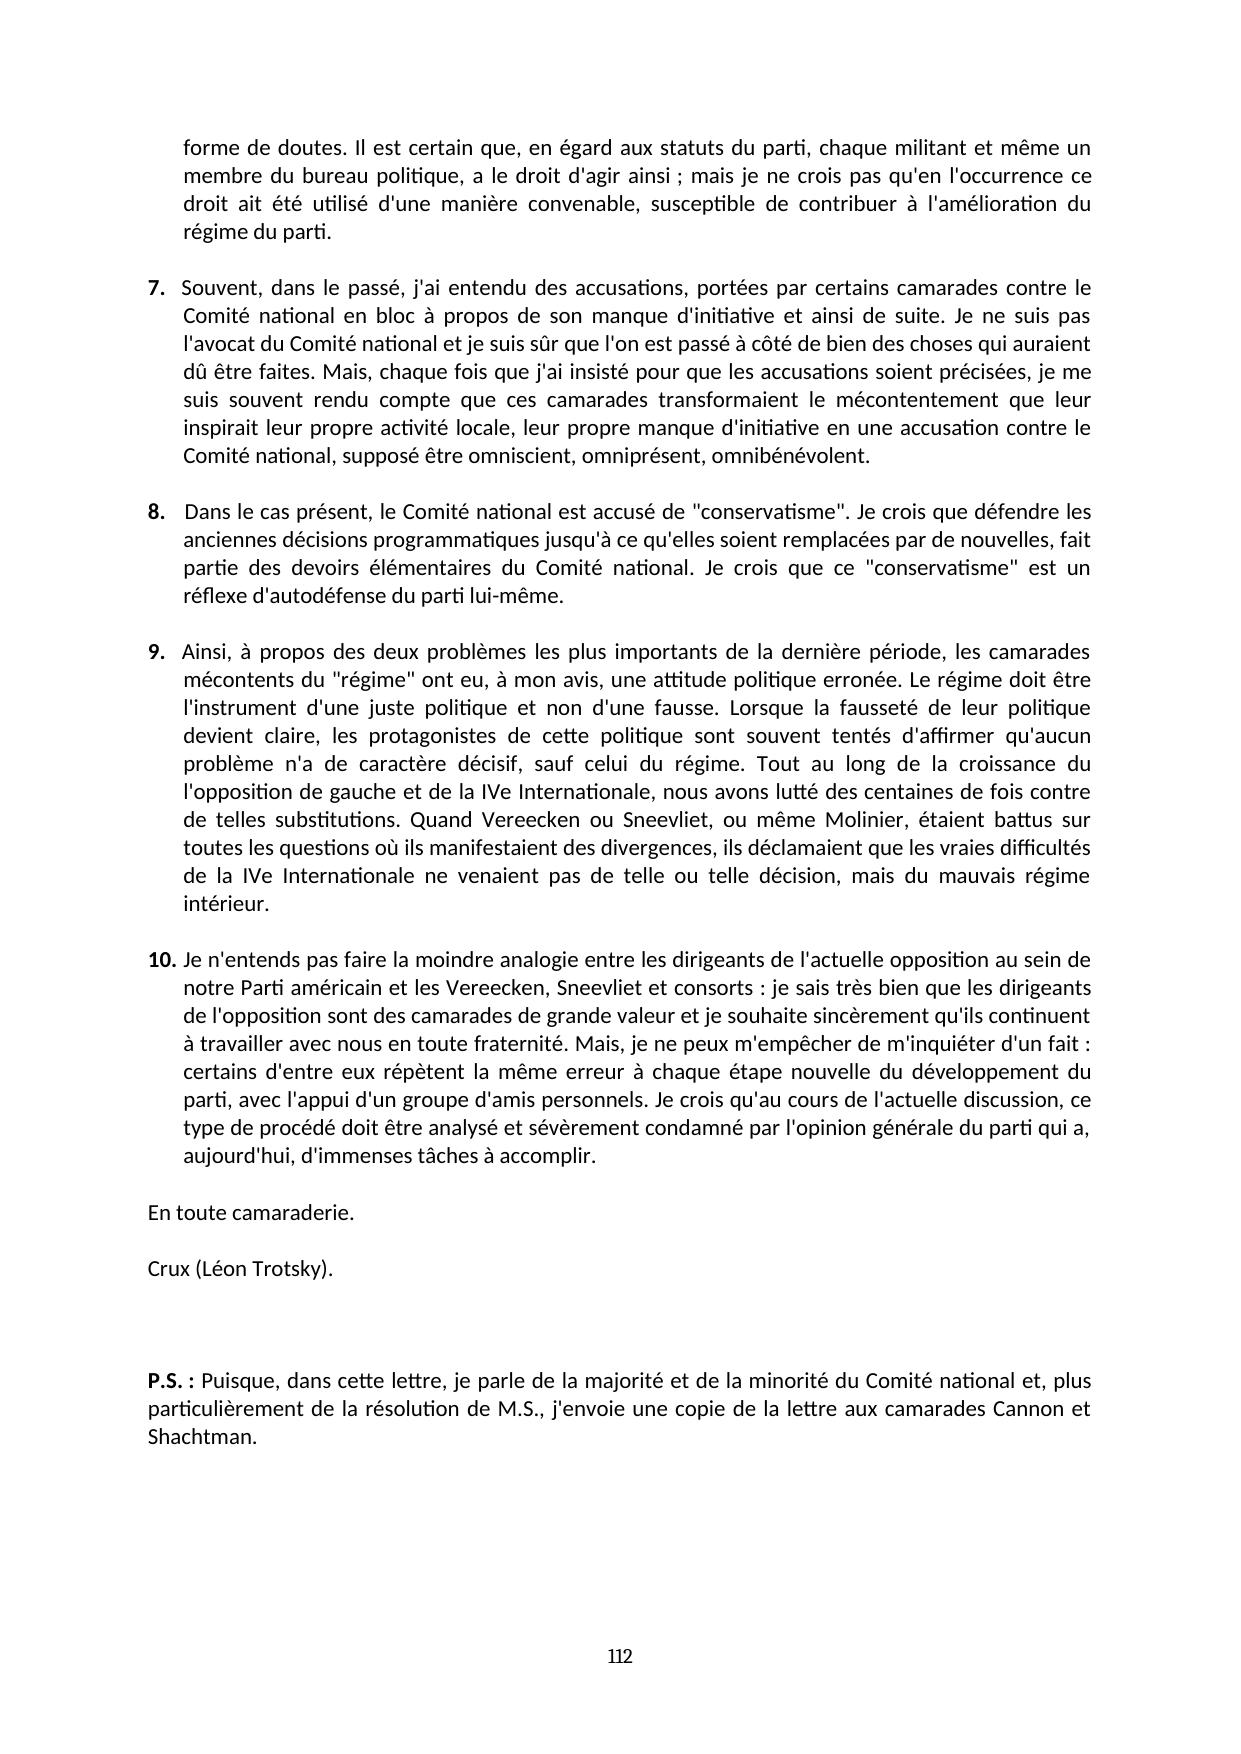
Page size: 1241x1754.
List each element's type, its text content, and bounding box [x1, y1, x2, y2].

text En toute camaraderie. [148, 1198, 1093, 1226]
text Crux (Léon Trotsky). [148, 1254, 1093, 1282]
text 10. Je n'entends pas faire la moindre analogie entre les dirigeants de l'actuelle opposition au sein de notre Parti américain et les Vereecken, Sneevliet et consorts : je sais très bien que les dirigeants de l'opposition sont des camarades de grande valeur et je souhaite sincèrement qu'ils continuent à travailler avec nous en toute fraternité. Mais, je ne peux m'empêcher de m'inquiéter d'un fait : certains d'entre eux répètent la même erreur à chaque étape nouvelle du développement du parti, avec l'appui d'un groupe d'amis personnels. Je crois qu'au cours de l'actuelle discussion, ce type de procédé doit être analysé et sévèrement condamné par l'opinion générale du parti qui a, aujourd'hui, d'immenses tâches à accomplir. [148, 945, 1093, 1169]
text 9. Ainsi, à propos des deux problèmes les plus importants de la dernière période, les camarades mécontents du "régime" ont eu, à mon avis, une attitude politique erronée. Le régime doit être l'instrument d'une juste politique et non d'une fausse. Lorsque la fausseté de leur politique devient claire, les protagonistes de cette politique sont souvent tentés d'affirmer qu'aucun problème n'a de caractère décisif, sauf celui du régime. Tout au long de la croissance du l'opposition de gauche et de la IVe Internationale, nous avons lutté des centaines de fois contre de telles substitutions. Quand Vereecken ou Sneevliet, ou même Molinier, étaient battus sur toutes les questions où ils manifestaient des divergences, ils déclamaient que les vraies difficultés de la IVe Internationale ne venaient pas de telle ou telle décision, mais du mauvais régime intérieur. [148, 637, 1093, 917]
text 8. Dans le cas présent, le Comité national est accusé de "conservatisme". Je crois que défendre les anciennes décisions programmatiques jusqu'à ce qu'elles soient remplacées par de nouvelles, fait partie des devoirs élémentaires du Comité national. Je crois que ce "conservatisme" est un réflexe d'autodéfense du parti lui-même. [148, 497, 1093, 609]
text 7. Souvent, dans le passé, j'ai entendu des accusations, portées par certains camarades contre le Comité national en bloc à propos de son manque d'initiative et ainsi de suite. Je ne suis pas l'avocat du Comité national et je suis sûr que l'on est passé à côté de bien des choses qui auraient dû être faites. Mais, chaque fois que j'ai insisté pour que les accusations soient précisées, je me suis souvent rendu compte que ces camarades transformaient le mécontentement que leur inspirait leur propre activité locale, leur propre manque d'initiative en une accusation contre le Comité national, supposé être omniscient, omniprésent, omnibénévolent. [148, 273, 1093, 469]
text forme de doutes. Il est certain que, en égard aux statuts du parti, chaque militant et même un membre du bureau politique, a le droit d'agir ainsi ; mais je ne crois pas qu'en l'occurrence ce droit ait été utilisé d'une manière convenable, susceptible de contribuer à l'amélioration du régime du parti. [148, 133, 1093, 245]
text P.S. : Puisque, dans cette lettre, je parle de la majorité et de la minorité du Comité national et, plus particulièrement de la résolution de M.S., j'envoie une copie de la lettre aux camarades Cannon et Shachtman. [148, 1366, 1093, 1450]
